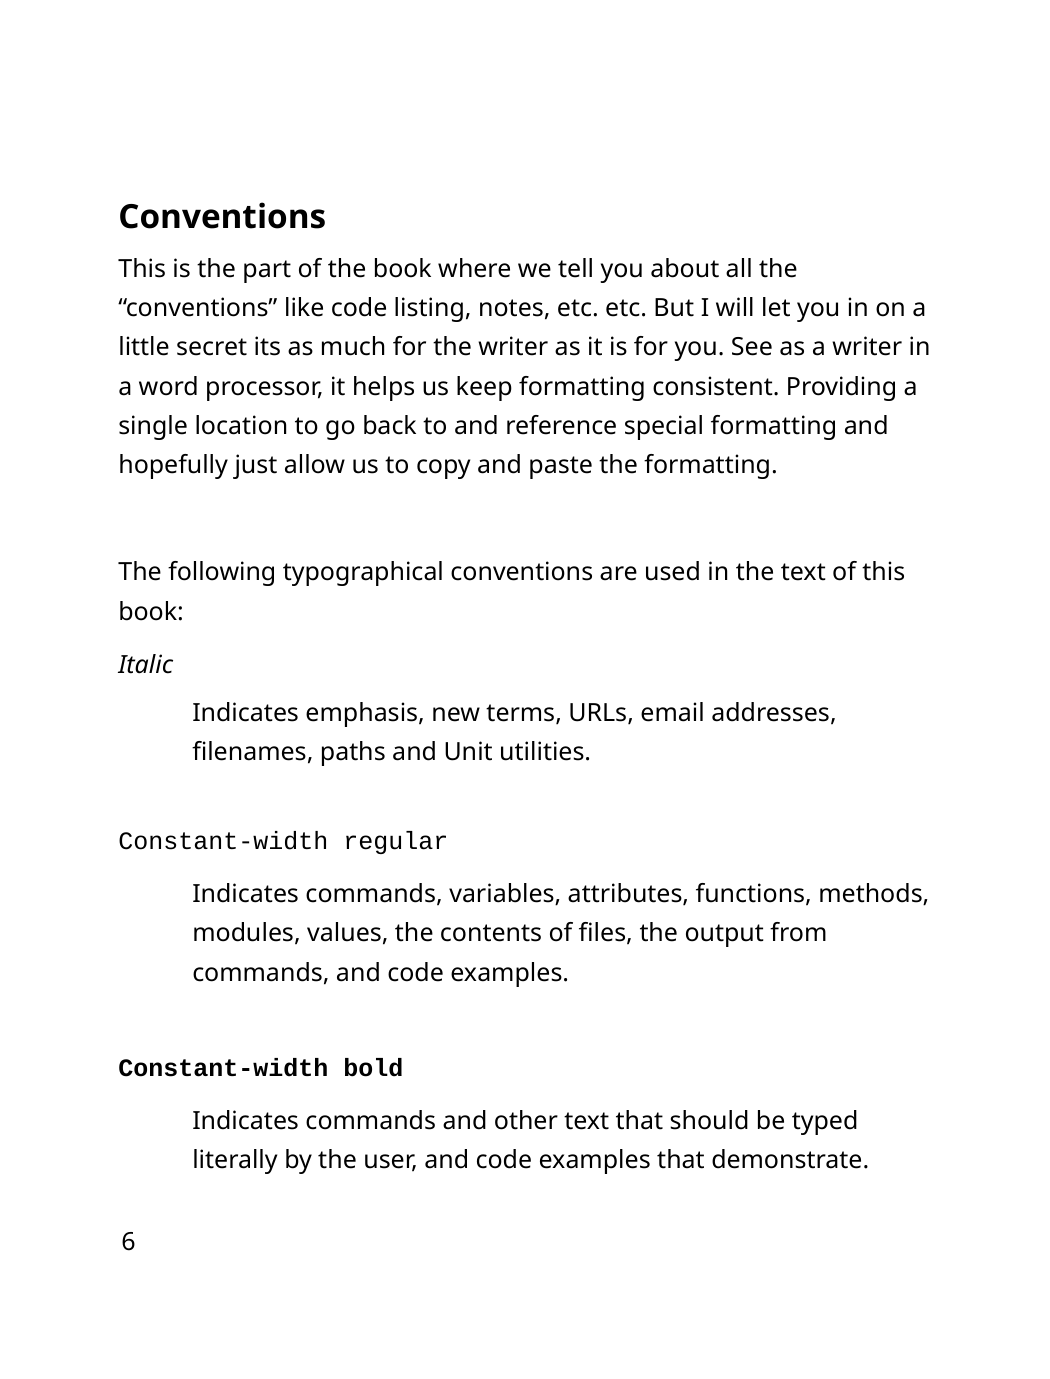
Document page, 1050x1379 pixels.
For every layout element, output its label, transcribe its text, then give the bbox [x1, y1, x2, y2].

subtitle Conventions [118, 193, 932, 238]
text This is the part of the book where we tell you about all the “conventions” like code listing, notes, etc. etc. But I will let you in on a little secret its as much for the writer as it is for you. See as a writer in a word processor, it helps us keep formatting consistent. Providing a single location to go back to and reference special formatting and hopefully just allow us to copy and paste the formatting. [118, 251, 932, 481]
text Indicates commands and other text that should be typed literally by the user, and code examples that demonstrate. [192, 1103, 932, 1176]
text Constant-width regular [118, 829, 932, 857]
text Indicates commands, variables, attributes, functions, methods, modules, values, the contents of files, the output from commands, and code examples. [192, 876, 932, 988]
text Indicates emphasis, new terms, URLs, email addresses, filenames, paths and Unit utilities. [192, 695, 932, 768]
text Constant-width bold [118, 1056, 932, 1084]
text Italic [118, 647, 932, 681]
text The following typographical conventions are used in the text of this book: [118, 554, 932, 627]
